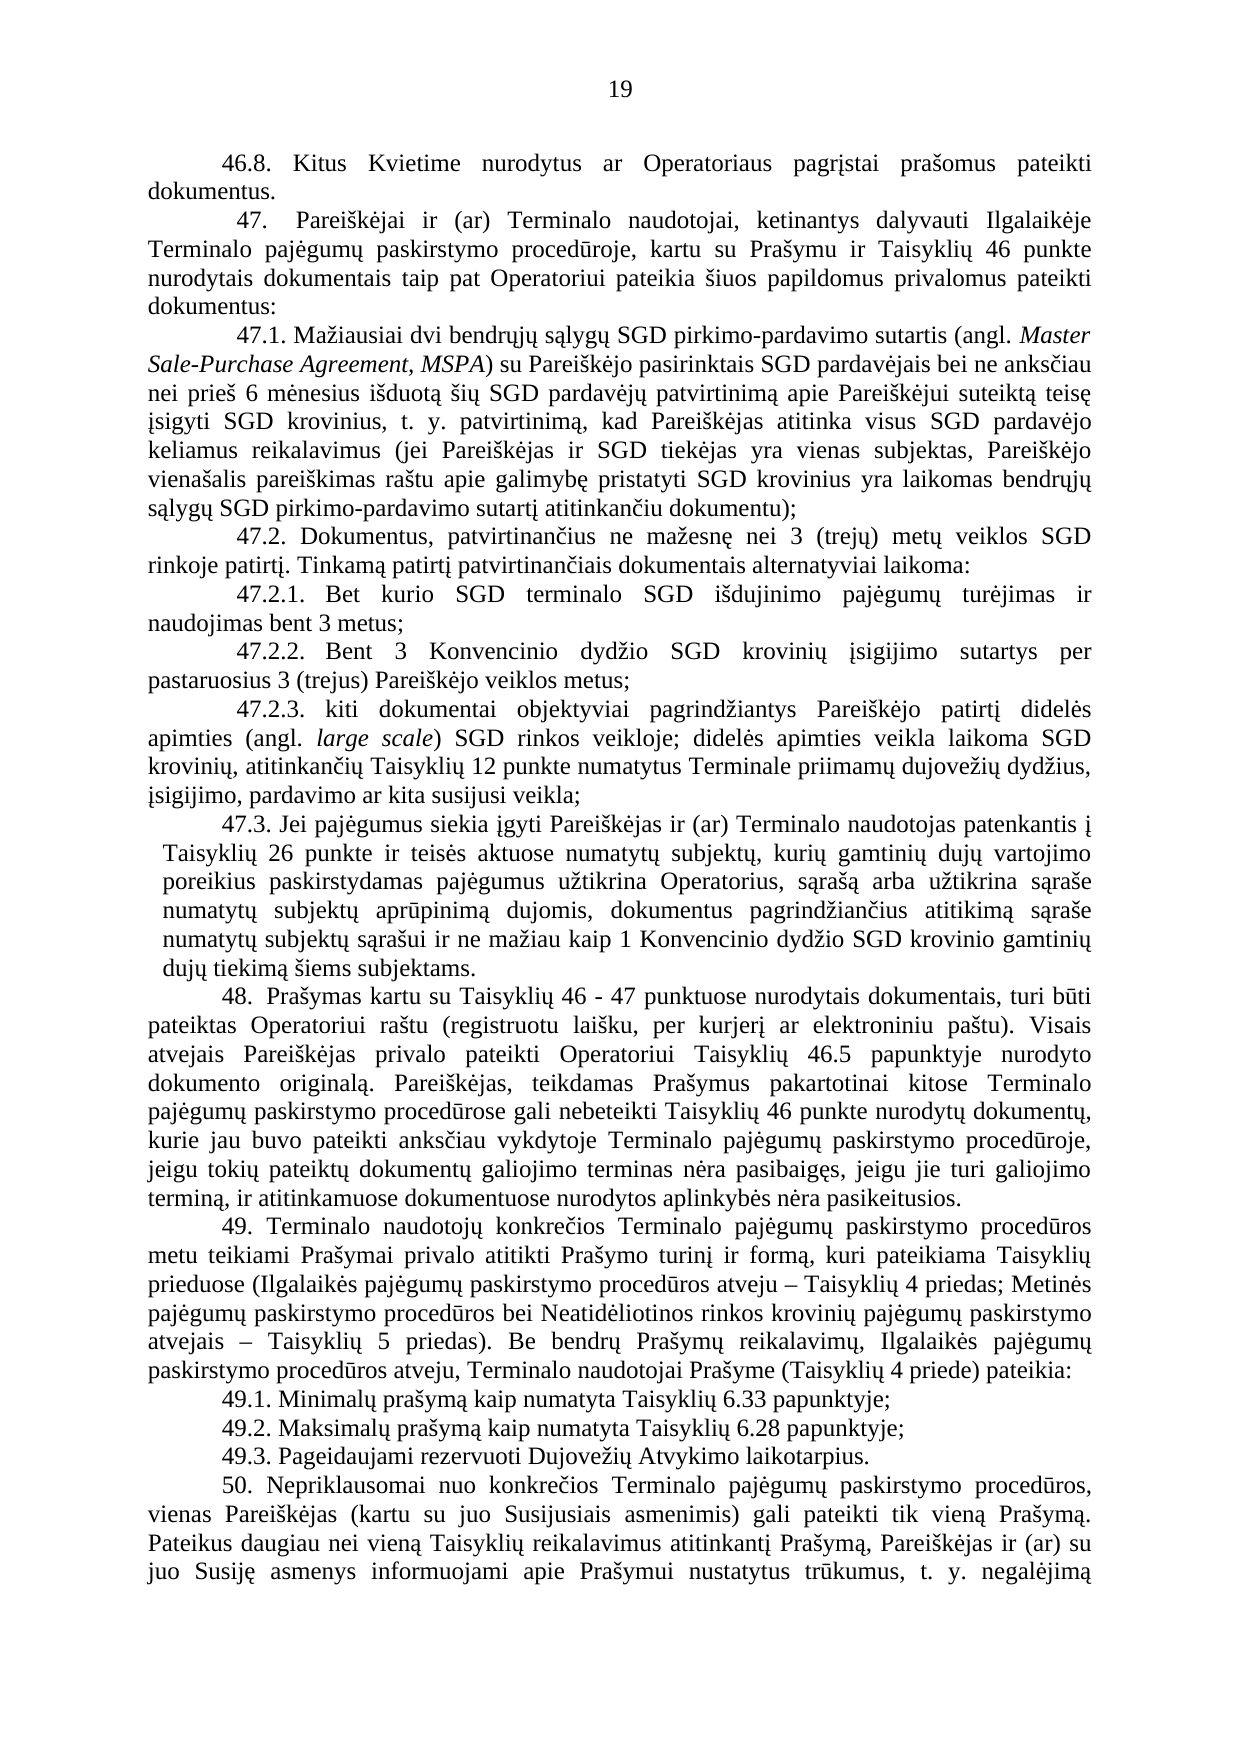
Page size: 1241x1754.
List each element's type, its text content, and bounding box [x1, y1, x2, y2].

text 47.3. Jei pajėgumus siekia įgyti Pareiškėjas ir (ar) Terminalo naudotojas patenkantis į Taisyklių 26 punkte ir teisės aktuose numatytų subjektų, kurių gamtinių dujų vartojimo poreikius paskirstydamas pajėgumus užtikrina Operatorius, sąrašą arba užtikrina sąraše numatytų subjektų aprūpinimą dujomis, dokumentus pagrindžiančius atitikimą sąraše numatytų subjektų sąrašui ir ne mažiau kaip 1 Konvencinio dydžio SGD krovinio gamtinių dujų tiekimą šiems subjektams. [162, 809, 1092, 981]
text 47.2.1. Bet kurio SGD terminalo SGD išdujinimo pajėgumų turėjimas ir naudojimas bent 3 metus; [148, 579, 1092, 636]
text 49. Terminalo naudotojų konkrečios Terminalo pajėgumų paskirstymo procedūros metu teikiami Prašymai privalo atitikti Prašymo turinį ir formą, kuri pateikiama Taisyklių prieduose (Ilgalaikės pajėgumų paskirstymo procedūros atveju – Taisyklių 4 priedas; Metinės pajėgumų paskirstymo procedūros bei Neatidėliotinos rinkos krovinių pajėgumų paskirstymo atvejais – Taisyklių 5 priedas). Be bendrų Prašymų reikalavimų, Ilgalaikės pajėgumų paskirstymo procedūros atveju, Terminalo naudotojai Prašyme (Taisyklių 4 priede) pateikia: [148, 1211, 1092, 1384]
text 46.8. Kitus Kvietime nurodytus ar Operatoriaus pagrįstai prašomus pateikti dokumentus. [148, 148, 1092, 205]
text 49.2. Maksimalų prašymą kaip numatyta Taisyklių 6.28 papunktyje; [148, 1413, 1092, 1441]
text 47. Pareiškėjai ir (ar) Terminalo naudotojai, ketinantys dalyvauti Ilgalaikėje Terminalo pajėgumų paskirstymo procedūroje, kartu su Prašymu ir Taisyklių 46 punkte nurodytais dokumentais taip pat Operatoriui pateikia šiuos papildomus privalomus pateikti dokumentus: [148, 205, 1092, 320]
text 49.3. Pageidaujami rezervuoti Dujovežių Atvykimo laikotarpius. [148, 1441, 1092, 1470]
text 47.1. Mažiausiai dvi bendrųjų sąlygų SGD pirkimo-pardavimo sutartis (angl. Master Sale-Purchase Agreement, MSPA) su Pareiškėjo pasirinktais SGD pardavėjais bei ne anksčiau nei prieš 6 mėnesius išduotą šių SGD pardavėjų patvirtinimą apie Pareiškėjui suteiktą teisę įsigyti SGD krovinius, t. y. patvirtinimą, kad Pareiškėjas atitinka visus SGD pardavėjo keliamus reikalavimus (jei Pareiškėjas ir SGD tiekėjas yra vienas subjektas, Pareiškėjo vienašalis pareiškimas raštu apie galimybę pristatyti SGD krovinius yra laikomas bendrųjų sąlygų SGD pirkimo-pardavimo sutartį atitinkančiu dokumentu); [148, 320, 1092, 521]
text 47.2.3. kiti dokumentai objektyviai pagrindžiantys Pareiškėjo patirtį didelės apimties (angl. large scale) SGD rinkos veikloje; didelės apimties veikla laikoma SGD krovinių, atitinkančių Taisyklių 12 punkte numatytus Terminale priimamų dujovežių dydžius, įsigijimo, pardavimo ar kita susijusi veikla; [148, 694, 1092, 809]
text 47.2.2. Bent 3 Konvencinio dydžio SGD krovinių įsigijimo sutartys per pastaruosius 3 (trejus) Pareiškėjo veiklos metus; [148, 636, 1092, 694]
text 50. Nepriklausomai nuo konkrečios Terminalo pajėgumų paskirstymo procedūros, vienas Pareiškėjas (kartu su juo Susijusiais asmenimis) gali pateikti tik vieną Prašymą. Pateikus daugiau nei vieną Taisyklių reikalavimus atitinkantį Prašymą, Pareiškėjas ir (ar) su juo Susiję asmenys informuojami apie Prašymui nustatytus trūkumus, t. y. negalėjimą [148, 1470, 1092, 1585]
text 48. Prašymas kartu su Taisyklių 46 - 47 punktuose nurodytais dokumentais, turi būti pateiktas Operatoriui raštu (registruotu laišku, per kurjerį ar elektroniniu paštu). Visais atvejais Pareiškėjas privalo pateikti Operatoriui Taisyklių 46.5 papunktyje nurodyto dokumento originalą. Pareiškėjas, teikdamas Prašymus pakartotinai kitose Terminalo pajėgumų paskirstymo procedūrose gali nebeteikti Taisyklių 46 punkte nurodytų dokumentų, kurie jau buvo pateikti anksčiau vykdytoje Terminalo pajėgumų paskirstymo procedūroje, jeigu tokių pateiktų dokumentų galiojimo terminas nėra pasibaigęs, jeigu jie turi galiojimo terminą, ir atitinkamuose dokumentuose nurodytos aplinkybės nėra pasikeitusios. [148, 981, 1092, 1211]
text 47.2. Dokumentus, patvirtinančius ne mažesnę nei 3 (trejų) metų veiklos SGD rinkoje patirtį. Tinkamą patirtį patvirtinančiais dokumentais alternatyviai laikoma: [148, 521, 1092, 579]
text 49.1. Minimalų prašymą kaip numatyta Taisyklių 6.33 papunktyje; [148, 1384, 1092, 1413]
